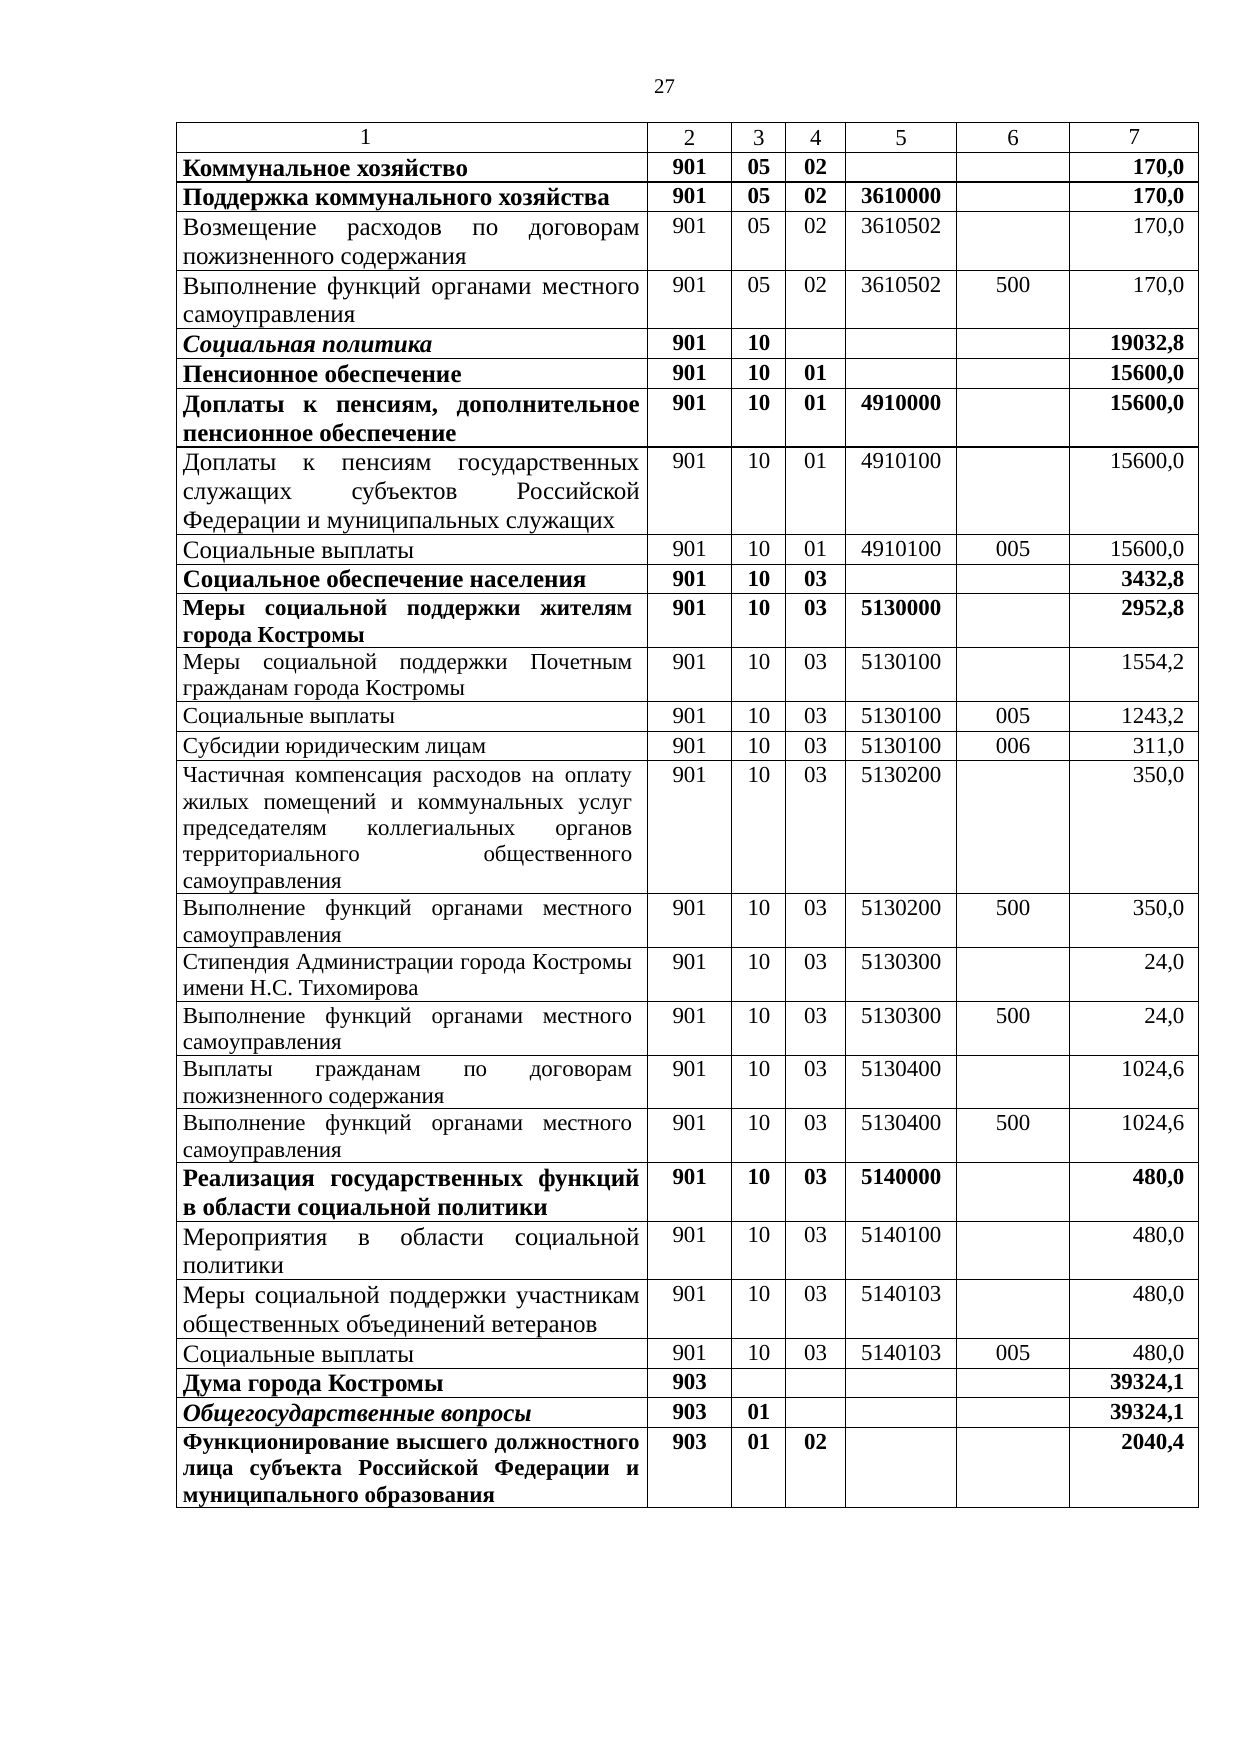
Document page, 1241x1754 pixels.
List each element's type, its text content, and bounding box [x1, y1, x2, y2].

table_cell [957, 1056, 1069, 1108]
table_cell 903 [648, 1369, 731, 1397]
table_cell [846, 1369, 956, 1397]
table_cell 500 [957, 894, 1069, 947]
table_cell 10 [732, 359, 785, 388]
table_cell Функционирование высшего должностного лица субъекта Российской Федерации и муниципального образования [177, 1428, 647, 1507]
table_cell Стипендия Администрации города Костромы имени Н.С. Тихомирова [177, 948, 647, 1001]
table_cell 901 [648, 732, 731, 760]
table_cell 901 [648, 1222, 731, 1279]
table_cell [957, 153, 1069, 181]
table_cell Дума города Костромы [177, 1369, 647, 1397]
table_cell [957, 648, 1069, 701]
table_cell [957, 761, 1069, 893]
table_cell 3432,8 [1070, 565, 1198, 593]
table_header 5 [846, 123, 956, 152]
table_cell 480,0 [1070, 1280, 1198, 1338]
table_cell [1199, 647, 1235, 701]
table_cell Выплаты гражданам по договорам пожизненного содержания [177, 1056, 647, 1108]
table_cell 5130400 [846, 1109, 956, 1162]
table_cell Возмещение расходов по договорам пожизненного содержания [177, 212, 647, 270]
table_header 2 [648, 123, 731, 152]
table_cell [1199, 1001, 1235, 1054]
table_cell [957, 1163, 1069, 1221]
table_cell 02 [786, 1428, 845, 1507]
table_cell [1199, 152, 1235, 181]
table_cell 02 [786, 183, 845, 211]
table_cell 10 [732, 389, 785, 446]
table_cell 4910100 [846, 535, 956, 563]
table_cell [957, 212, 1069, 270]
table_cell [1199, 1055, 1235, 1108]
table_cell 3610502 [846, 271, 956, 328]
table_cell 39324,1 [1070, 1369, 1198, 1397]
table_cell 1243,2 [1070, 702, 1198, 731]
table_cell [957, 359, 1069, 388]
table_cell 03 [786, 648, 845, 701]
table_cell 02 [786, 212, 845, 270]
table_cell 10 [732, 1002, 785, 1054]
table_cell Поддержка коммунального хозяйства [177, 183, 647, 211]
table_cell 901 [648, 1109, 731, 1162]
table_cell [1199, 1397, 1235, 1427]
table_cell 15600,0 [1070, 389, 1198, 446]
table_cell [957, 389, 1069, 446]
table_cell [1199, 181, 1235, 211]
table_cell 10 [732, 1339, 785, 1367]
table_cell [1199, 328, 1235, 358]
table_cell 5140000 [846, 1163, 956, 1221]
table_cell [957, 183, 1069, 211]
table_cell 350,0 [1070, 894, 1198, 947]
table_cell [1199, 701, 1235, 731]
table_cell 901 [648, 702, 731, 731]
table_cell 5140103 [846, 1280, 956, 1338]
table_cell 15600,0 [1070, 448, 1198, 534]
table_cell 10 [732, 1163, 785, 1221]
table_cell Меры социальной поддержки участникам общественных объединений ветеранов [177, 1280, 647, 1338]
table_cell 24,0 [1070, 1002, 1198, 1054]
table_cell 901 [648, 761, 731, 893]
table_header 7 [1070, 123, 1198, 152]
table_cell 170,0 [1070, 271, 1198, 328]
table_cell 03 [786, 948, 845, 1001]
table_cell 10 [732, 565, 785, 593]
table_cell 05 [732, 271, 785, 328]
table_cell 5130100 [846, 732, 956, 760]
table_cell 500 [957, 271, 1069, 328]
table_cell [846, 153, 956, 181]
table_header 3 [732, 123, 785, 152]
table_cell 5130100 [846, 648, 956, 701]
table_cell [846, 359, 956, 388]
table_cell 170,0 [1070, 183, 1198, 211]
table_cell 5130400 [846, 1056, 956, 1108]
table_cell Субсидии юридическим лицам [177, 732, 647, 760]
table_cell 03 [786, 761, 845, 893]
table_cell 005 [957, 535, 1069, 563]
table_cell 480,0 [1070, 1163, 1198, 1221]
table_cell 901 [648, 271, 731, 328]
table_cell 5130200 [846, 894, 956, 947]
table_header 4 [786, 123, 845, 152]
table_cell 10 [732, 761, 785, 893]
table_cell [1199, 388, 1235, 446]
table_cell [957, 948, 1069, 1001]
table_cell 10 [732, 329, 785, 358]
table_cell 901 [648, 1339, 731, 1367]
table_cell 005 [957, 1339, 1069, 1367]
table_cell Частичная компенсация расходов на оплату жилых помещений и коммунальных услуг председателям коллегиальных органов территориального общественного самоуправления [177, 761, 647, 893]
table_cell 901 [648, 329, 731, 358]
table_cell [957, 1398, 1069, 1427]
table_cell 901 [648, 1163, 731, 1221]
table_cell 311,0 [1070, 732, 1198, 760]
table_header [1199, 122, 1235, 152]
table_cell 500 [957, 1109, 1069, 1162]
table_cell [1199, 270, 1235, 328]
table_cell 10 [732, 648, 785, 701]
table_cell 19032,8 [1070, 329, 1198, 358]
table_cell 4910100 [846, 448, 956, 534]
table_cell 03 [786, 1056, 845, 1108]
table_cell Социальные выплаты [177, 535, 647, 563]
table_cell 15600,0 [1070, 359, 1198, 388]
table_cell 01 [786, 448, 845, 534]
table_cell [1199, 1338, 1235, 1367]
table_cell 10 [732, 1056, 785, 1108]
table_cell 03 [786, 732, 845, 760]
table_cell [957, 1222, 1069, 1279]
table_cell 05 [732, 212, 785, 270]
table_cell 901 [648, 535, 731, 563]
table_cell 01 [786, 535, 845, 563]
table_cell [1199, 731, 1235, 760]
table_cell 480,0 [1070, 1222, 1198, 1279]
table_cell 901 [648, 153, 731, 181]
table_cell Реализация государственных функций в области социальной политики [177, 1163, 647, 1221]
table_cell 903 [648, 1428, 731, 1507]
table_cell 03 [786, 702, 845, 731]
table_cell Пенсионное обеспечение [177, 359, 647, 388]
table_cell 901 [648, 648, 731, 701]
table_cell 10 [732, 1109, 785, 1162]
table_cell Выполнение функций органами местного самоуправления [177, 1002, 647, 1054]
table_cell [732, 1369, 785, 1397]
table_cell 3610502 [846, 212, 956, 270]
table_cell 901 [648, 894, 731, 947]
table_cell 10 [732, 702, 785, 731]
table_cell 02 [786, 271, 845, 328]
table_cell 1554,2 [1070, 648, 1198, 701]
table_cell 03 [786, 1280, 845, 1338]
table_cell 5140103 [846, 1339, 956, 1367]
table_cell 5130300 [846, 1002, 956, 1054]
table_cell [1199, 1108, 1235, 1162]
table_cell [957, 594, 1069, 647]
table_cell 5130000 [846, 594, 956, 647]
table_cell Доплаты к пенсиям государственных служащих субъектов Российской Федерации и муниципальных служащих [177, 448, 647, 534]
table_cell 03 [786, 1002, 845, 1054]
table_cell 01 [786, 359, 845, 388]
table_cell Социальная политика [177, 329, 647, 358]
table_cell 901 [648, 212, 731, 270]
table_cell [957, 1369, 1069, 1397]
table_cell [1199, 893, 1235, 947]
table_cell [957, 448, 1069, 534]
table_cell Социальные выплаты [177, 1339, 647, 1367]
table_cell 02 [786, 153, 845, 181]
table_cell 01 [732, 1428, 785, 1507]
table_cell 901 [648, 1280, 731, 1338]
table_cell [1199, 446, 1235, 534]
table_cell [786, 1398, 845, 1427]
table_cell [1199, 358, 1235, 388]
table_cell [1199, 760, 1235, 893]
table_cell 15600,0 [1070, 535, 1198, 563]
table_cell 3610000 [846, 183, 956, 211]
table_cell 1024,6 [1070, 1109, 1198, 1162]
table_cell 4910000 [846, 389, 956, 446]
table_cell Меры социальной поддержки жителям города Костромы [177, 594, 647, 647]
table_cell 5130100 [846, 702, 956, 731]
table_cell 39324,1 [1070, 1398, 1198, 1427]
table_cell Меры социальной поддержки Почетным гражданам города Костромы [177, 648, 647, 701]
table_cell 901 [648, 183, 731, 211]
table_cell 03 [786, 1339, 845, 1367]
table_cell [1199, 947, 1235, 1001]
table_cell 2952,8 [1070, 594, 1198, 647]
table_cell 006 [957, 732, 1069, 760]
table_cell 901 [648, 565, 731, 593]
table_header 6 [957, 123, 1069, 152]
table_cell 901 [648, 948, 731, 1001]
table_cell [1199, 564, 1235, 593]
table_cell [1199, 1427, 1235, 1507]
table_cell [846, 329, 956, 358]
table_cell [786, 329, 845, 358]
table_cell Социальное обеспечение населения [177, 565, 647, 593]
table_cell 500 [957, 1002, 1069, 1054]
table_cell 01 [786, 389, 845, 446]
table_cell 901 [648, 359, 731, 388]
table_cell 03 [786, 565, 845, 593]
table_cell 901 [648, 389, 731, 446]
table_cell [1199, 1368, 1235, 1397]
table_cell 2040,4 [1070, 1428, 1198, 1507]
table_cell 170,0 [1070, 212, 1198, 270]
table_cell [846, 565, 956, 593]
table_cell Выполнение функций органами местного самоуправления [177, 271, 647, 328]
table_cell Мероприятия в области социальной политики [177, 1222, 647, 1279]
table_header 1 [177, 123, 647, 152]
table_cell Общегосударственные вопросы [177, 1398, 647, 1427]
table_cell 01 [732, 1398, 785, 1427]
table_cell 03 [786, 1109, 845, 1162]
table_cell [846, 1428, 956, 1507]
table_cell 005 [957, 702, 1069, 731]
table_cell [1199, 593, 1235, 647]
table_cell 1024,6 [1070, 1056, 1198, 1108]
table_cell [957, 1280, 1069, 1338]
table_cell 10 [732, 1280, 785, 1338]
table_cell Коммунальное хозяйство [177, 153, 647, 181]
table_cell 24,0 [1070, 948, 1198, 1001]
table_cell 901 [648, 448, 731, 534]
table_cell [1199, 534, 1235, 563]
table_cell 10 [732, 594, 785, 647]
table_cell [957, 565, 1069, 593]
table_cell Социальные выплаты [177, 702, 647, 731]
table_cell 5130300 [846, 948, 956, 1001]
table_cell [1199, 1162, 1235, 1221]
table_cell 903 [648, 1398, 731, 1427]
table_cell 10 [732, 732, 785, 760]
table_cell 05 [732, 153, 785, 181]
table_cell 901 [648, 594, 731, 647]
table_cell Выполнение функций органами местного самоуправления [177, 894, 647, 947]
table_cell Доплаты к пенсиям, дополнительное пенсионное обеспечение [177, 389, 647, 446]
table_cell 901 [648, 1002, 731, 1054]
table_cell 10 [732, 535, 785, 563]
table_cell 10 [732, 448, 785, 534]
table_cell 03 [786, 1163, 845, 1221]
table_cell 5140100 [846, 1222, 956, 1279]
table_cell [957, 1428, 1069, 1507]
table_cell 170,0 [1070, 153, 1198, 181]
table_cell 10 [732, 1222, 785, 1279]
table_cell 05 [732, 183, 785, 211]
table_cell 03 [786, 894, 845, 947]
table_cell [1199, 211, 1235, 270]
table_cell [1199, 1279, 1235, 1338]
table_cell 350,0 [1070, 761, 1198, 893]
table_cell 10 [732, 948, 785, 1001]
table_cell [1199, 1221, 1235, 1279]
table_cell 901 [648, 1056, 731, 1108]
table_cell 5130200 [846, 761, 956, 893]
table_cell [786, 1369, 845, 1397]
table_cell [957, 329, 1069, 358]
table_cell 03 [786, 594, 845, 647]
table_cell 03 [786, 1222, 845, 1279]
table_cell Выполнение функций органами местного самоуправления [177, 1109, 647, 1162]
table_cell 10 [732, 894, 785, 947]
table_cell [846, 1398, 956, 1427]
table_cell 480,0 [1070, 1339, 1198, 1367]
